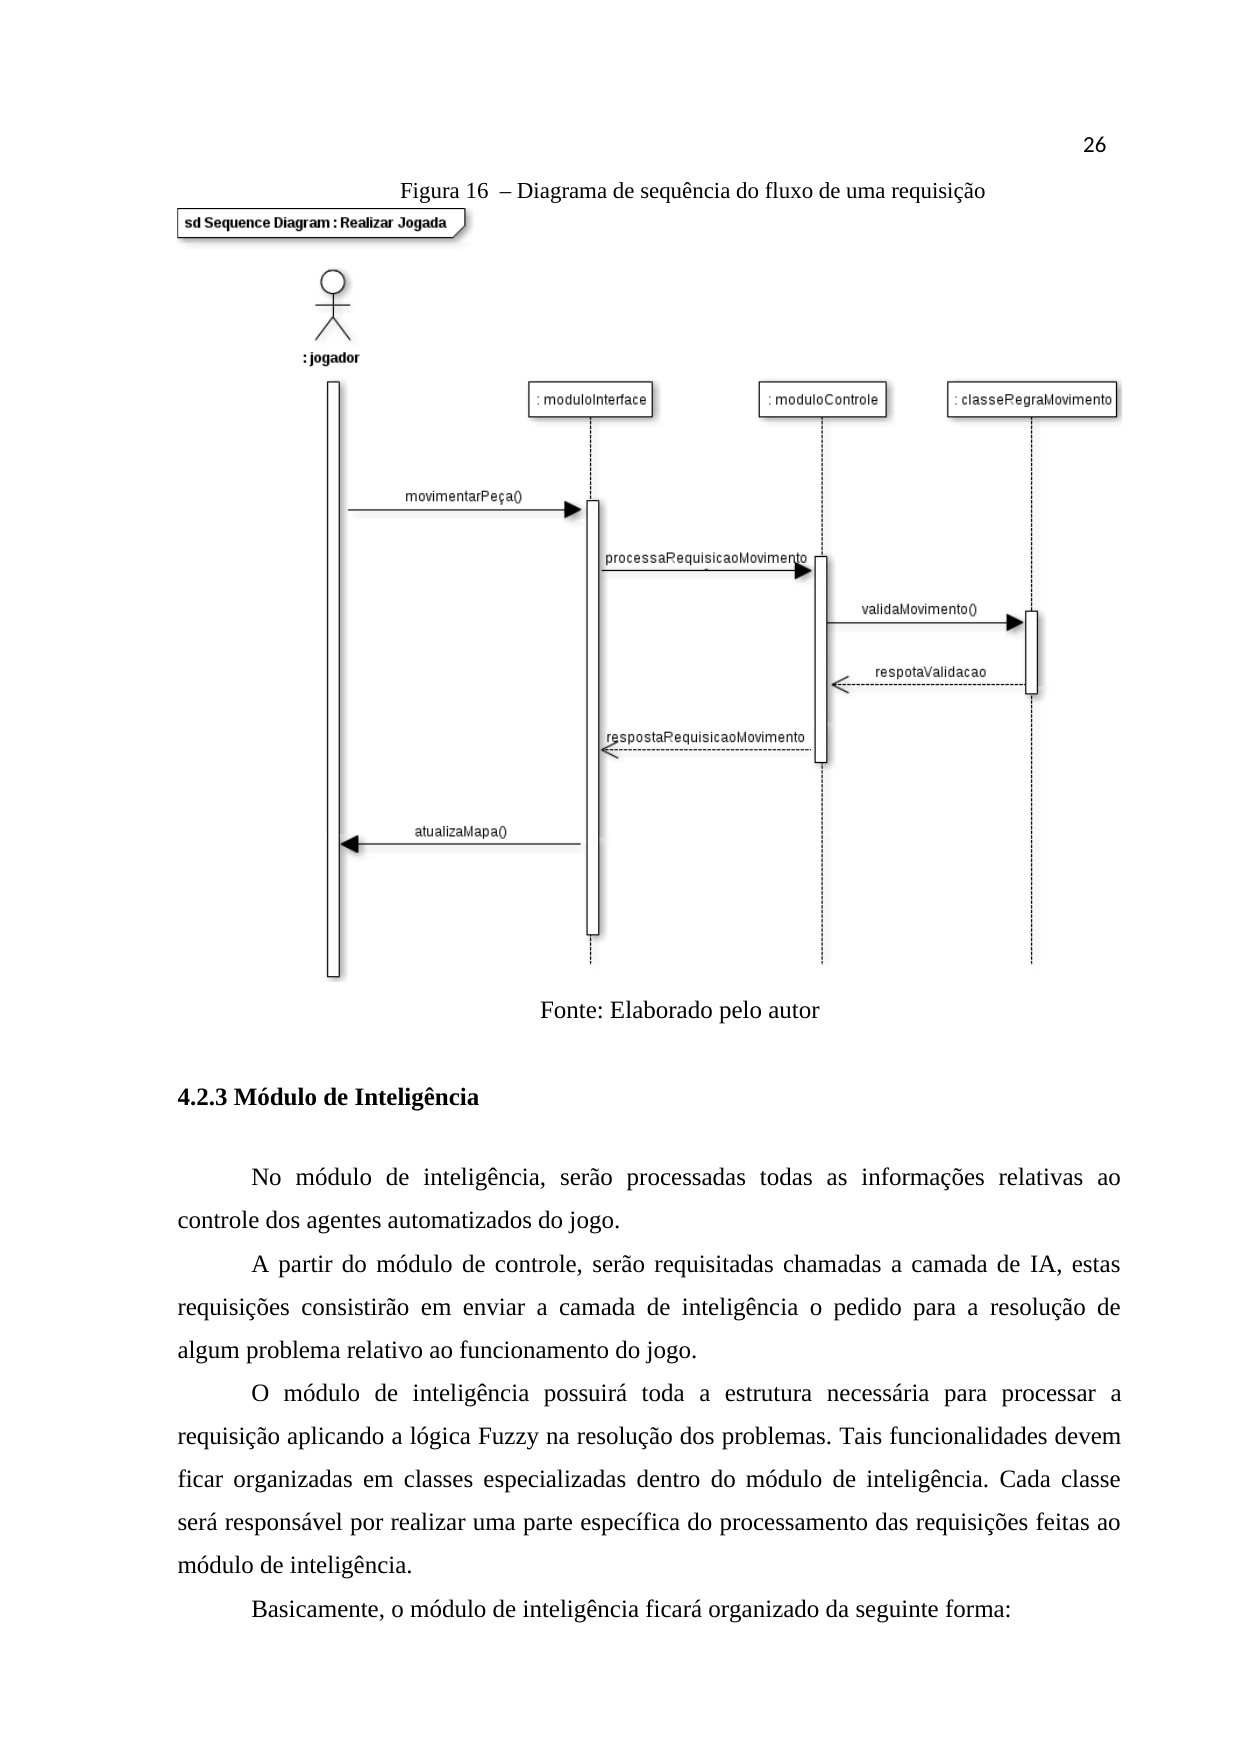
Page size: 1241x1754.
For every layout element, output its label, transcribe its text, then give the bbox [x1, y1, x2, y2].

text Figura 16 – Diagrama de sequência do fluxo de uma requisição [177, 177, 1122, 203]
subtitle Fonte: Elaborado pelo autor 4.2.3 Módulo de Inteligência [177, 982, 1122, 1111]
text No módulo de inteligência, serão processadas todas as informações relativas ao controle dos agentes automatizados do jogo. [177, 1162, 1122, 1234]
text O módulo de inteligência possuirá toda a estrutura necessária para processar a requisição aplicando a lógica Fuzzy na resolução dos problemas. Tais funcionalidades devem ficar organizadas em classes especializadas dentro do módulo de inteligência. Cada classe será responsável por realizar uma parte específica do processamento das requisições feitas ao módulo de inteligência. [177, 1378, 1122, 1579]
picture [177, 208, 1123, 982]
text Basicamente, o módulo de inteligência ficará organizado da seguinte forma: [177, 1594, 1122, 1622]
text A partir do módulo de controle, serão requisitadas chamadas a camada de IA, estas requisições consistirão em enviar a camada de inteligência o pedido para a resolução de algum problema relativo ao funcionamento do jogo. [177, 1249, 1122, 1364]
